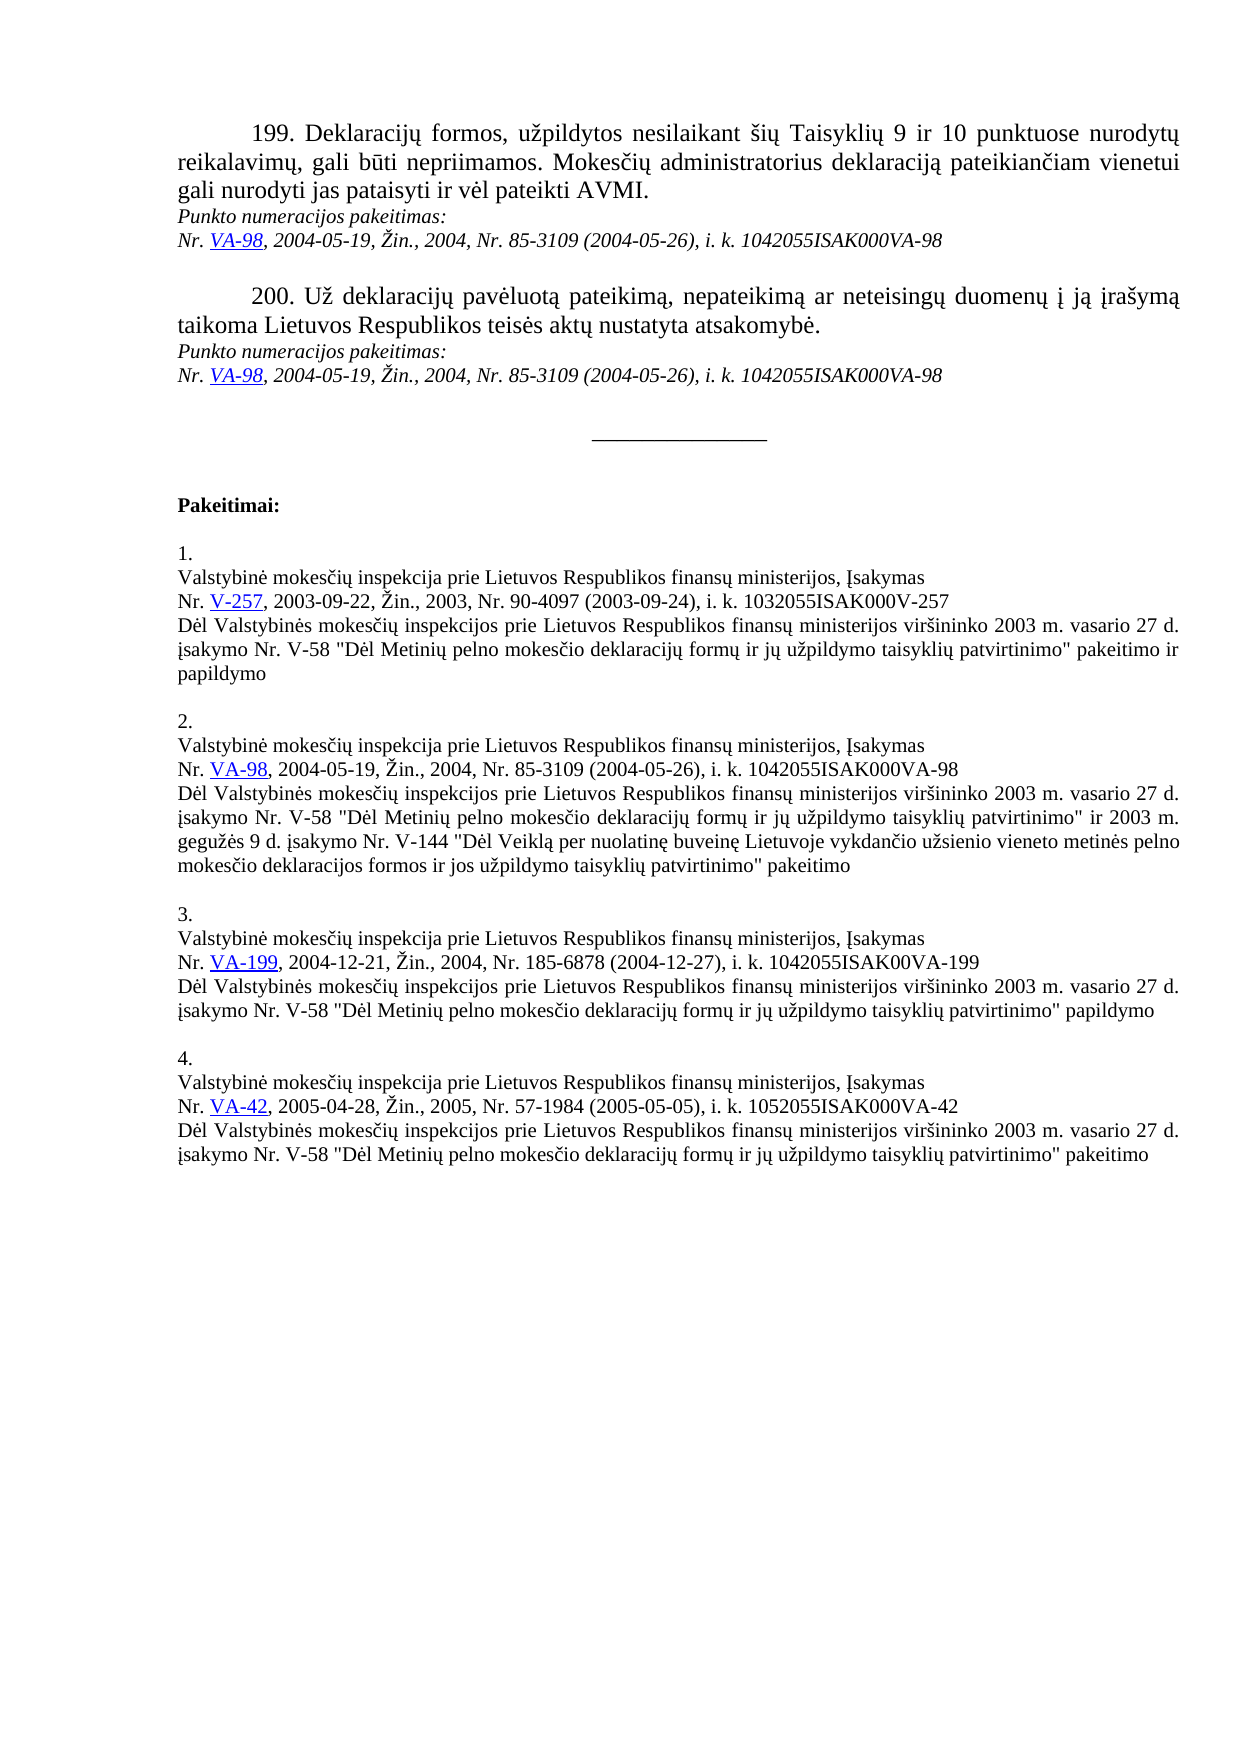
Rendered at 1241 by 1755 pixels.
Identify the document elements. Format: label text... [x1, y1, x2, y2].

text Dėl Valstybinės mokesčių inspekcijos prie Lietuvos Respublikos finansų ministerijos viršininko 2003 m. vasario 27 d. įsakymo Nr. V-58 "Dėl Metinių pelno mokesčio deklaracijų formų ir jų užpildymo taisyklių patvirtinimo" ir 2003 m. gegužės 9 d. įsakymo Nr. V-144 "Dėl Veiklą per nuolatinę buveinę Lietuvoje vykdančio užsienio vieneto metinės pelno mokesčio deklaracijos formos ir jos užpildymo taisyklių patvirtinimo" pakeitimo [177, 781, 1181, 877]
text Punkto numeracijos pakeitimas: [177, 204, 1181, 228]
text 2. [177, 709, 1181, 733]
text Nr. V-257, 2003-09-22, Žin., 2003, Nr. 90-4097 (2003-09-24), i. k. 1032055ISAK000V-257 [177, 589, 1181, 613]
text Valstybinė mokesčių inspekcija prie Lietuvos Respublikos finansų ministerijos, Įsakymas [177, 565, 1181, 589]
text Pakeitimai: [177, 492, 1181, 517]
text Valstybinė mokesčių inspekcija prie Lietuvos Respublikos finansų ministerijos, Įsakymas [177, 926, 1181, 950]
text Nr. VA-98, 2004-05-19, Žin., 2004, Nr. 85-3109 (2004-05-26), i. k. 1042055ISAK000VA-98 [177, 363, 1181, 387]
text 4. [177, 1046, 1181, 1070]
text 1. [177, 541, 1181, 565]
text ______________ [177, 416, 1181, 444]
text Dėl Valstybinės mokesčių inspekcijos prie Lietuvos Respublikos finansų ministerijos viršininko 2003 m. vasario 27 d. įsakymo Nr. V-58 "Dėl Metinių pelno mokesčio deklaracijų formų ir jų užpildymo taisyklių patvirtinimo" pakeitimo ir papildymo [177, 613, 1181, 685]
text 3. [177, 902, 1181, 926]
text Nr. VA-98, 2004-05-19, Žin., 2004, Nr. 85-3109 (2004-05-26), i. k. 1042055ISAK000VA-98 [177, 757, 1181, 781]
text Punkto numeracijos pakeitimas: [177, 339, 1181, 363]
text Valstybinė mokesčių inspekcija prie Lietuvos Respublikos finansų ministerijos, Įsakymas [177, 733, 1181, 757]
text Dėl Valstybinės mokesčių inspekcijos prie Lietuvos Respublikos finansų ministerijos viršininko 2003 m. vasario 27 d. įsakymo Nr. V-58 "Dėl Metinių pelno mokesčio deklaracijų formų ir jų užpildymo taisyklių patvirtinimo" papildymo [177, 974, 1181, 1022]
text Nr. VA-98, 2004-05-19, Žin., 2004, Nr. 85-3109 (2004-05-26), i. k. 1042055ISAK000VA-98 [177, 228, 1181, 252]
text Nr. VA-42, 2005-04-28, Žin., 2005, Nr. 57-1984 (2005-05-05), i. k. 1052055ISAK000VA-42 [177, 1094, 1181, 1118]
text Dėl Valstybinės mokesčių inspekcijos prie Lietuvos Respublikos finansų ministerijos viršininko 2003 m. vasario 27 d. įsakymo Nr. V-58 "Dėl Metinių pelno mokesčio deklaracijų formų ir jų užpildymo taisyklių patvirtinimo" pakeitimo [177, 1118, 1181, 1166]
text Valstybinė mokesčių inspekcija prie Lietuvos Respublikos finansų ministerijos, Įsakymas [177, 1070, 1181, 1094]
text Nr. VA-199, 2004-12-21, Žin., 2004, Nr. 185-6878 (2004-12-27), i. k. 1042055ISAK00VA-199 [177, 950, 1181, 974]
text 200. Už deklaracijų pavėluotą pateikimą, nepateikimą ar neteisingų duomenų į ją įrašymą taikoma Lietuvos Respublikos teisės aktų nustatyta atsakomybė. [177, 281, 1181, 339]
text 199. Deklaracijų formos, užpildytos nesilaikant šių Taisyklių 9 ir 10 punktuose nurodytų reikalavimų, gali būti nepriimamos. Mokesčių administratorius deklaraciją pateikiančiam vienetui gali nurodyti jas pataisyti ir vėl pateikti AVMI. [177, 118, 1181, 204]
